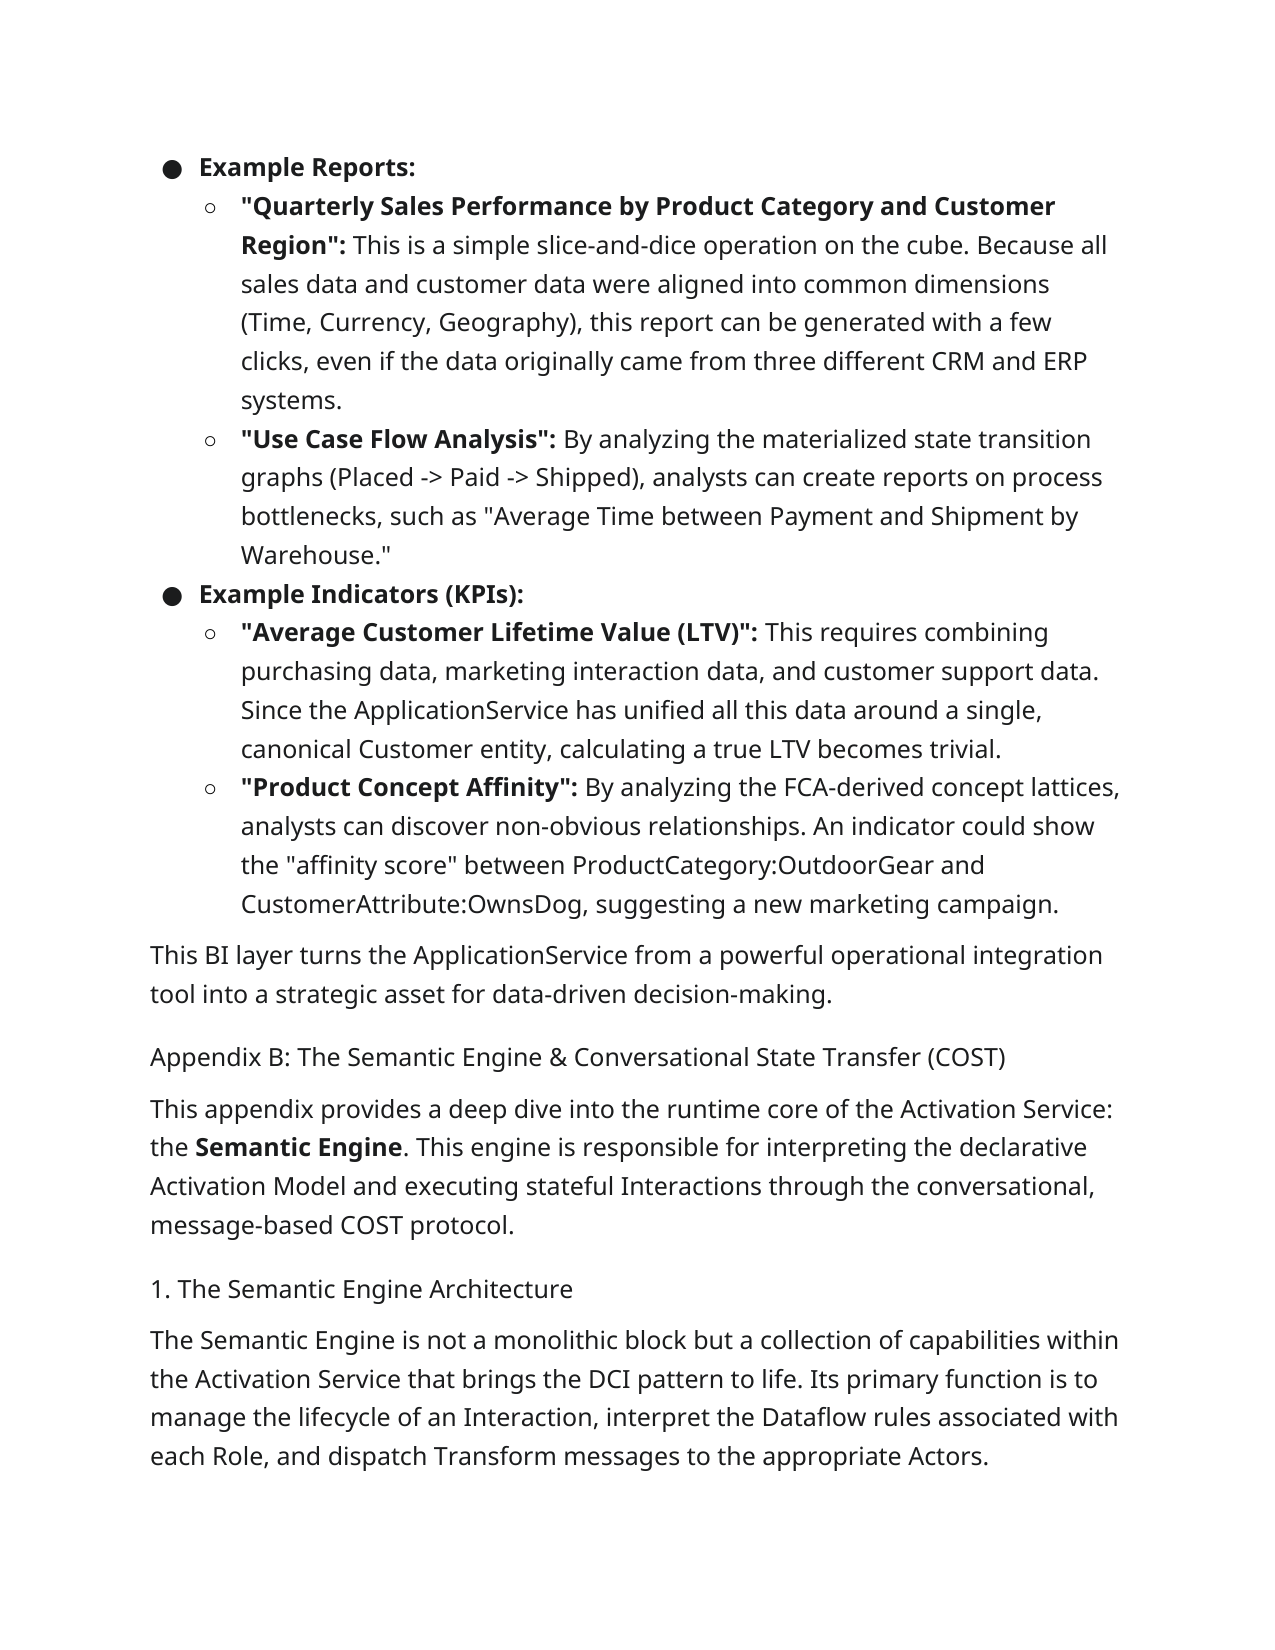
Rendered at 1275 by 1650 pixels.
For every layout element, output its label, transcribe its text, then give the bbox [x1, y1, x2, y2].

subtitle Appendix B: The Semantic Engine & Conversational State Transfer (COST) [150, 1040, 1125, 1074]
subtitle 1. The Semantic Engine Architecture [150, 1271, 1125, 1305]
list "Quarterly Sales Performance by Product Category and Customer Region": This is a simple slice-and-dice operation on the cube. Because all sales data and customer data were aligned into common dimensions (Time, Currency, Geography), this report can be generated with a few clicks, even if the data originally came from three different CRM and ERP systems. [203, 189, 1125, 417]
text The Semantic Engine is not a monolithic block but a collection of capabilities within the Activation Service that brings the DCI pattern to life. Its primary function is to manage the lifecycle of an Interaction, interpret the Dataflow rules associated with each Role, and dispatch Transform messages to the appropriate Actors. [150, 1322, 1125, 1473]
list "Average Customer Lifetime Value (LTV)": This requires combining purchasing data, marketing interaction data, and customer support data. Since the ApplicationService has unified all this data around a single, canonical Customer entity, calculating a true LTV becomes trivial. [203, 615, 1125, 765]
text This BI layer turns the ApplicationService from a powerful operational integration tool into a strategic asset for data-driven decision-making. [150, 937, 1125, 1010]
list "Product Concept Affinity": By analyzing the FCA-derived concept lattices, analysts can discover non-obvious relationships. An indicator could show the "affinity score" between ProductCategory:OutdoorGear and CustomerAttribute:OwnsDog, suggesting a new marketing campaign. [203, 770, 1125, 920]
list Example Indicators (KPIs): [161, 576, 1125, 610]
list Example Reports: [161, 150, 1125, 184]
list "Use Case Flow Analysis": By analyzing the materialized state transition graphs (Placed -> Paid -> Shipped), analysts can create reports on process bottlenecks, such as "Average Time between Payment and Shipment by Warehouse." [203, 421, 1125, 572]
text This appendix provides a deep dive into the runtime core of the Activation Service: the Semantic Engine. This engine is responsible for interpreting the declarative Activation Model and executing stateful Interactions through the conversational, message-based COST protocol. [150, 1091, 1125, 1242]
